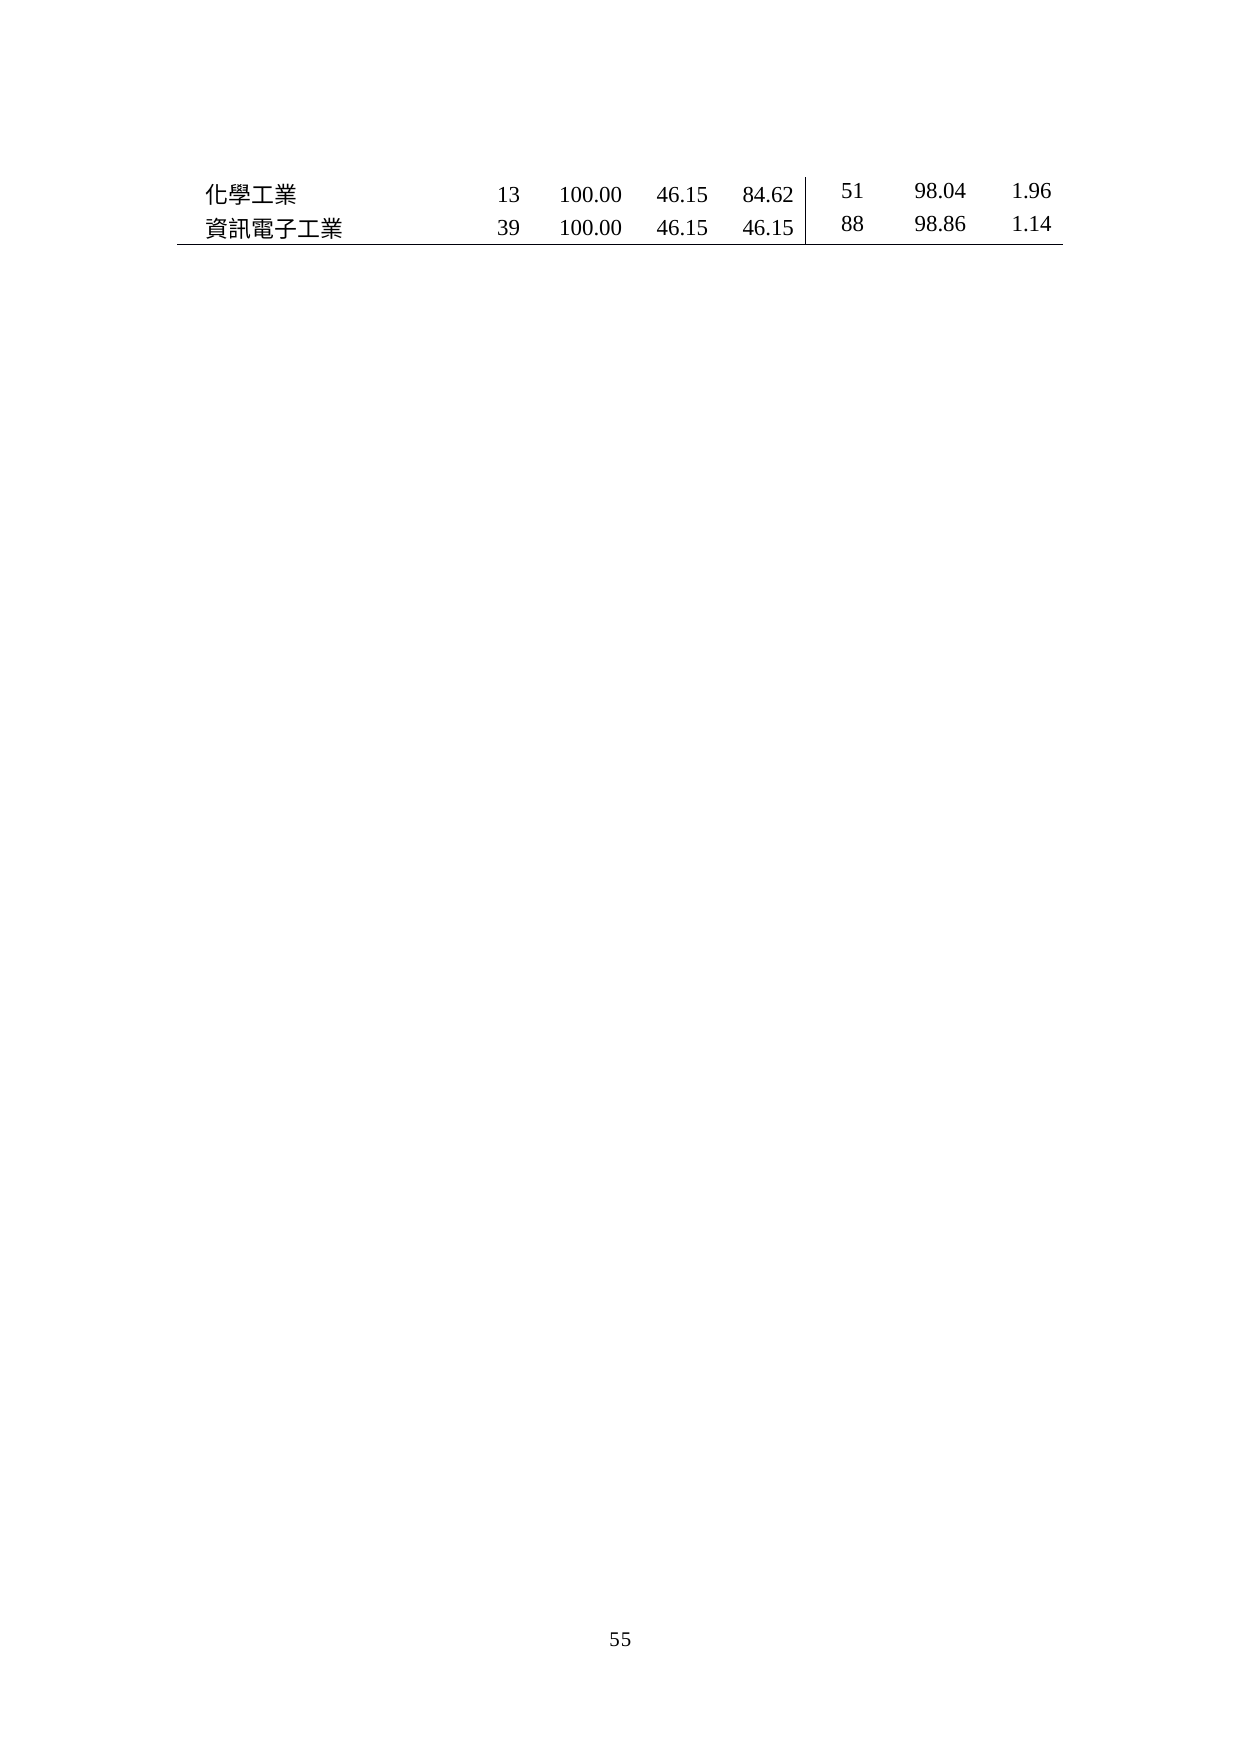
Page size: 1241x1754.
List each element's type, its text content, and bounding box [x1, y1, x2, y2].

table_cell 100.00 [548, 210, 633, 244]
table_cell 化學工業 [177, 177, 462, 210]
table_cell 46.15 [634, 177, 719, 210]
table_cell 51 [806, 177, 891, 210]
table_cell 46.15 [720, 210, 805, 244]
table_cell 98.04 [891, 177, 977, 210]
table_cell 88 [806, 210, 891, 244]
table_cell 46.15 [634, 210, 719, 244]
table_cell 1.96 [978, 177, 1063, 210]
table_cell 84.62 [720, 177, 805, 210]
table_cell 98.86 [891, 210, 977, 244]
table_cell 13 [462, 177, 548, 210]
table_cell 100.00 [548, 177, 633, 210]
table_cell 1.14 [978, 210, 1063, 244]
table_cell 資訊電子工業 [177, 210, 462, 244]
table_cell 39 [462, 210, 548, 244]
